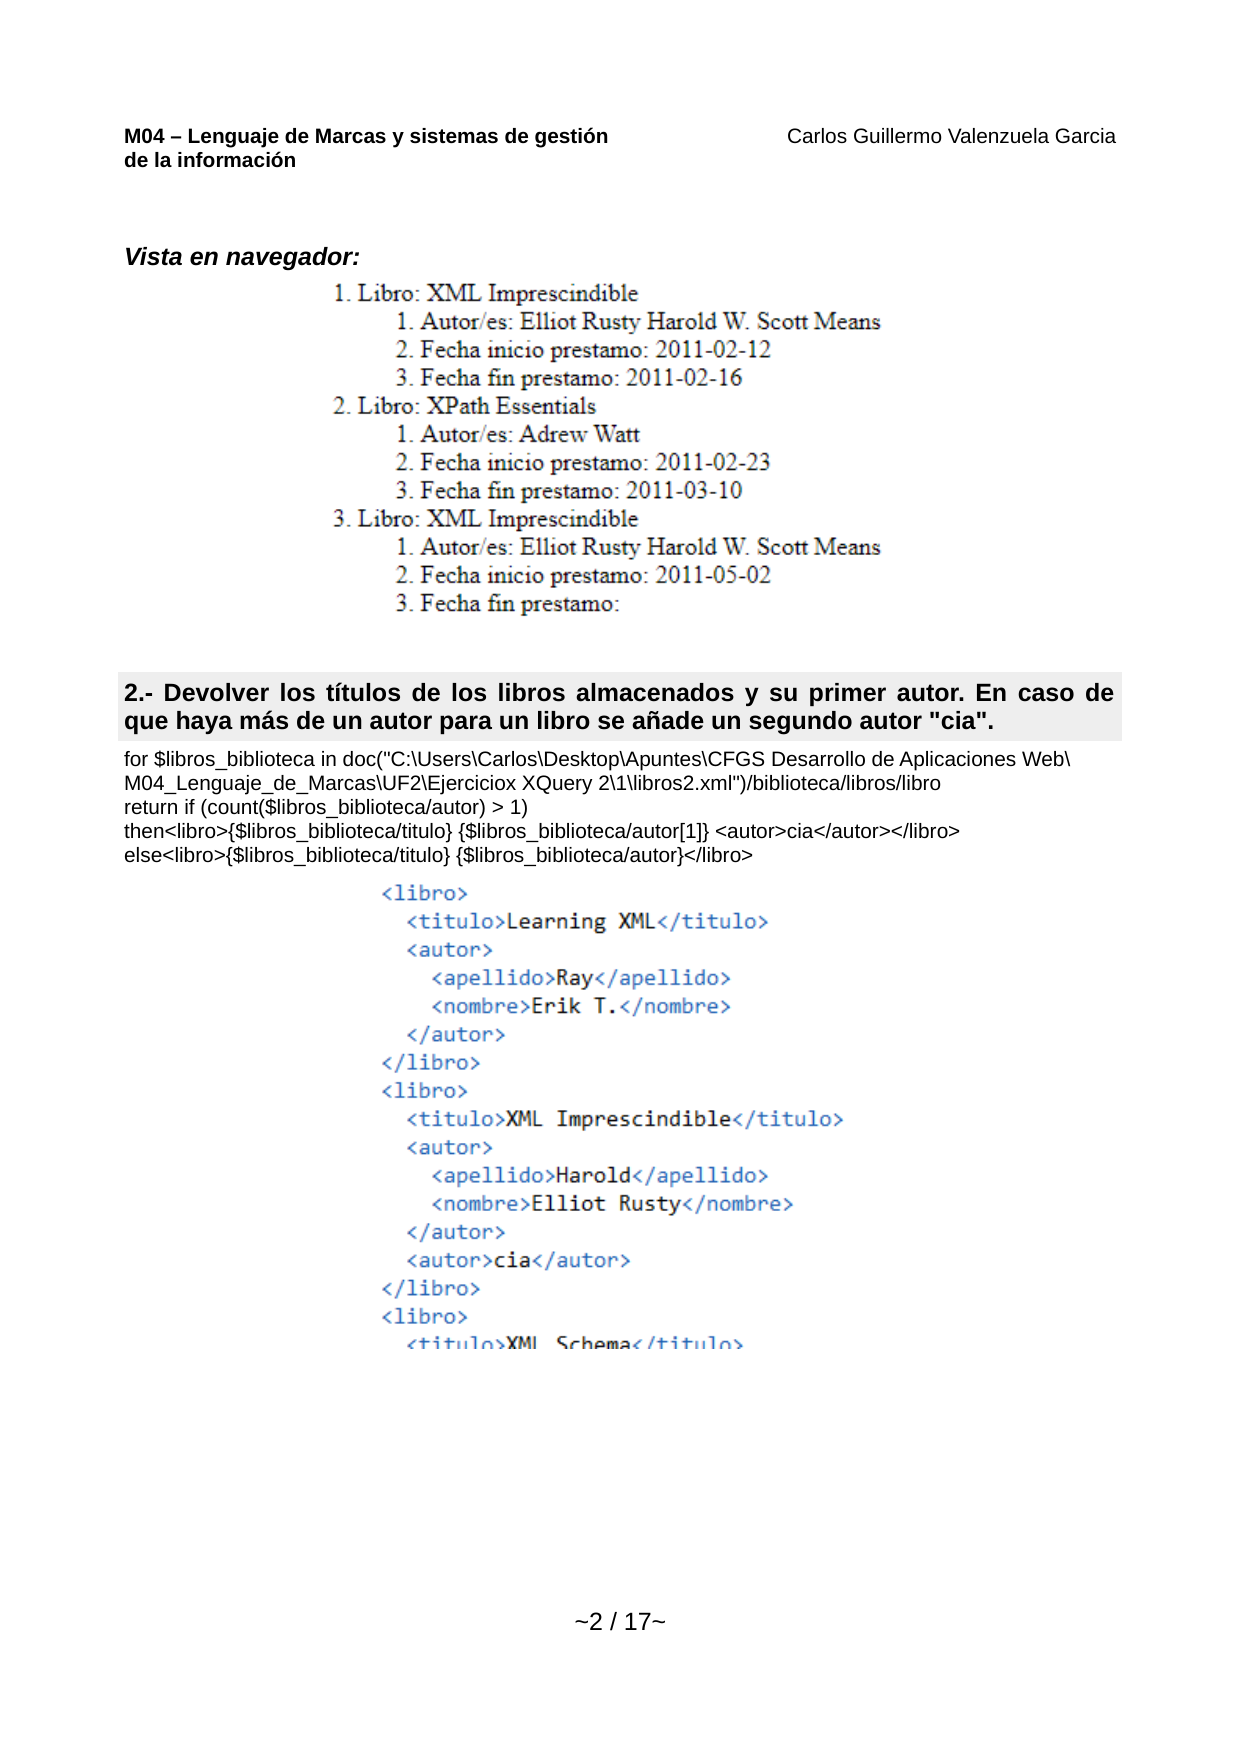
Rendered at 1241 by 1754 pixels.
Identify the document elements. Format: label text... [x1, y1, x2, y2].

table_cell [118, 638, 1122, 672]
picture [381, 877, 860, 1349]
table_cell Vista en navegador: [118, 236, 1122, 637]
picture [317, 270, 924, 638]
table_cell 2.- Devolver los títulos de los libros almacenados y su primer autor. En caso de que haya más de un autor para un libro se añade un segundo autor "cia". [118, 672, 1122, 741]
table_cell for $libros_biblioteca in doc("C:\Users\Carlos\Desktop\Apuntes\CFGS Desarrollo de Aplicaciones Web\M04_Lenguaje_de_Marcas\UF2\Ejerciciox XQuery 2\1\libros2.xml")/biblioteca/libros/libro return if (count($libros_biblioteca/autor) > 1) then<libro>{$libros_biblioteca/titulo} {$libros_biblioteca/autor[1]} <autor>cia</autor></libro> else<libro>{$libros_biblioteca/titulo} {$libros_biblioteca/autor}</libro> [118, 741, 1122, 872]
table_cell [118, 872, 1122, 1555]
